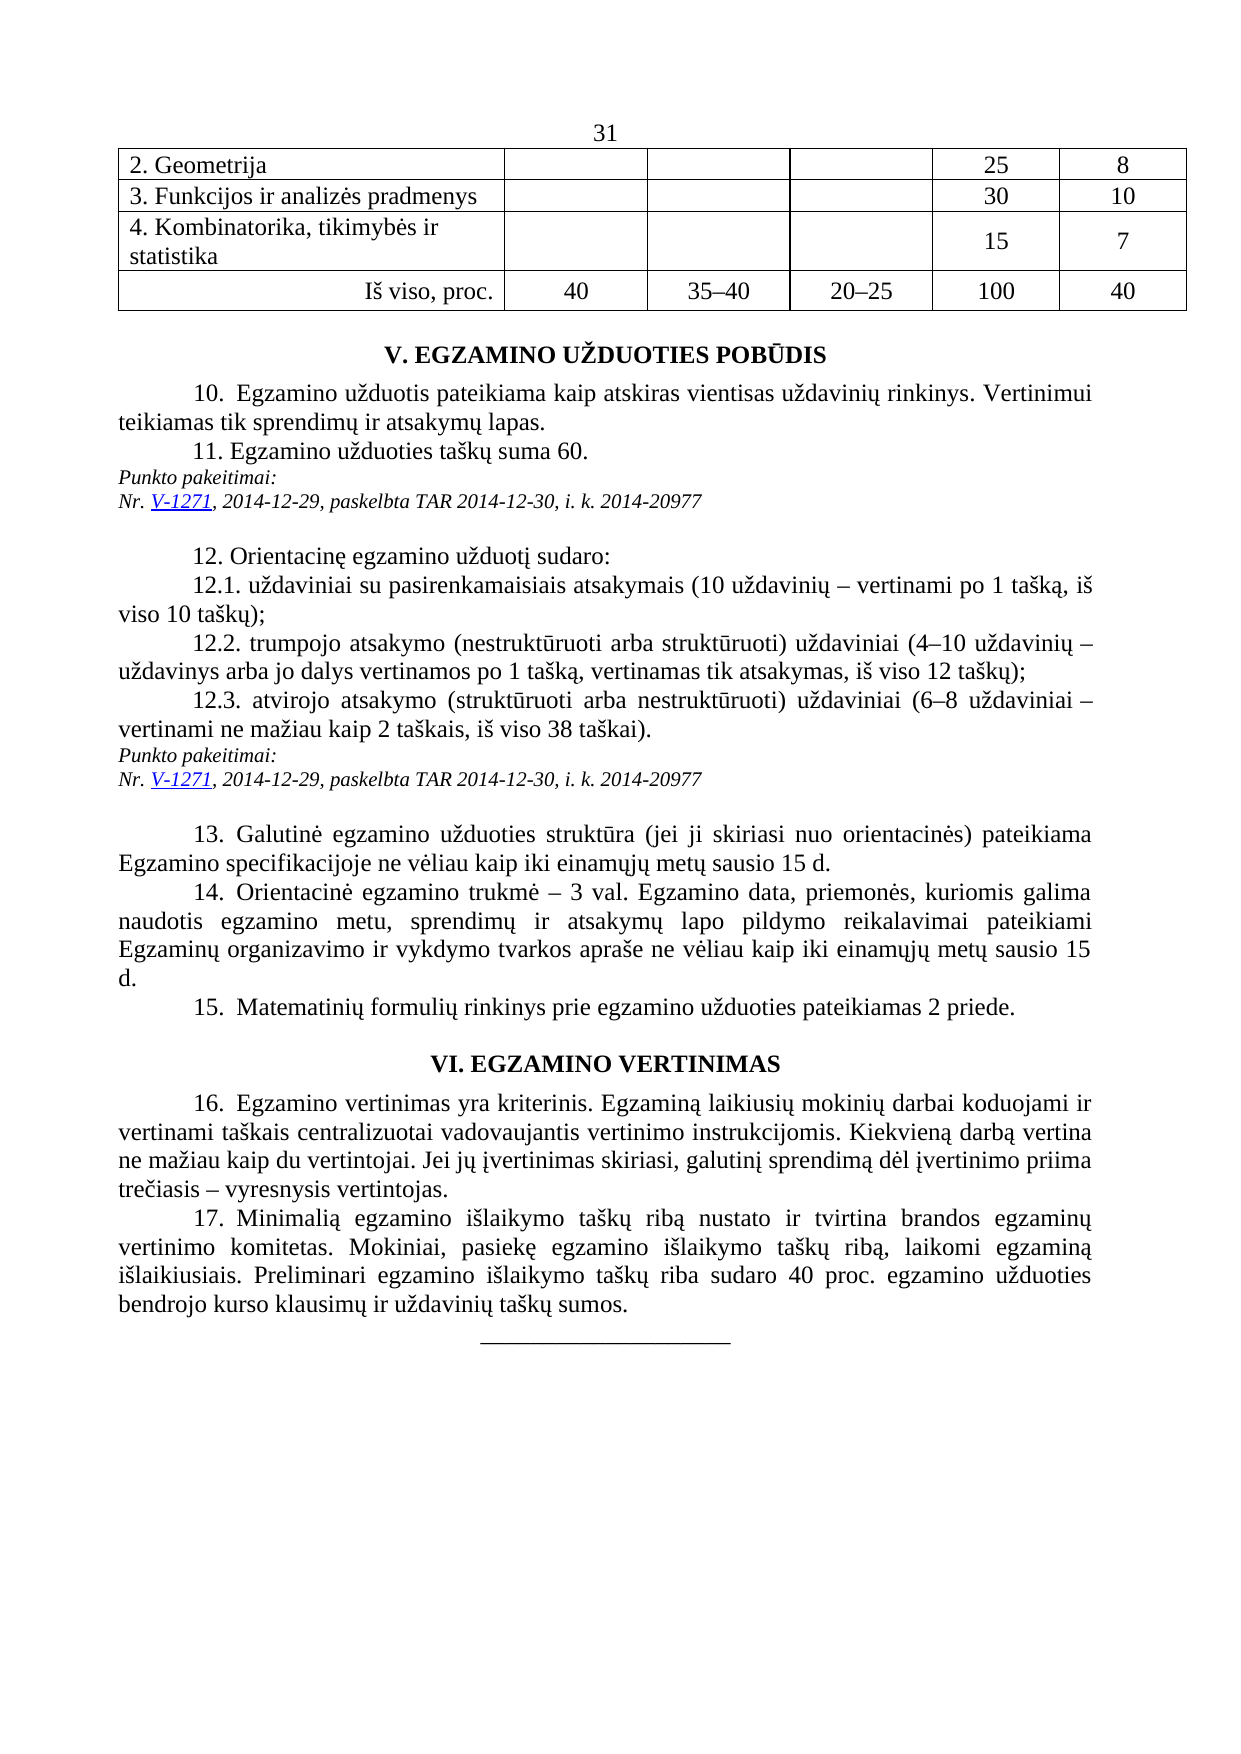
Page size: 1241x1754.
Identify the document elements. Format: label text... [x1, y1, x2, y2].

text 12.3. atvirojo atsakymo (struktūruoti arba nestruktūruoti) uždaviniai (6–8 uždaviniai – vertinami ne mažiau kaip 2 taškais, iš viso 38 taškai). [118, 685, 1093, 743]
table_cell 40 [1060, 271, 1186, 310]
table_cell [791, 212, 932, 269]
table_cell [505, 180, 647, 211]
text Punkto pakeitimai: [118, 743, 1093, 767]
table_cell 15 [933, 212, 1059, 269]
table_cell 7 [1060, 212, 1186, 269]
table_cell 20–25 [791, 271, 932, 310]
table_cell 8 [1060, 149, 1186, 179]
table_cell [648, 149, 789, 179]
text 12.2. trumpojo atsakymo (nestruktūruoti arba struktūruoti) uždaviniai (4–10 uždavinių – uždavinys arba jo dalys vertinamos po 1 tašką, vertinamas tik atsakymas, iš viso 12 taškų); [118, 628, 1093, 685]
text ____________________ [118, 1318, 1093, 1347]
table_cell 30 [933, 180, 1059, 211]
table_cell 40 [505, 271, 647, 310]
table_cell Iš viso, proc. [119, 271, 504, 310]
text 12. Orientacinę egzamino užduotį sudaro: [118, 541, 1093, 570]
table_cell 35–40 [648, 271, 789, 310]
table_cell 2. Geometrija [119, 149, 504, 179]
table_cell [791, 149, 932, 179]
text V. EGZAMINO UŽDUOTIES POBŪDIS [118, 340, 1093, 369]
table_cell [791, 180, 932, 211]
text 12.1. uždaviniai su pasirenkamaisiais atsakymais (10 uždavinių – vertinami po 1 tašką, iš viso 10 taškų); [118, 570, 1093, 628]
table_cell 10 [1060, 180, 1186, 211]
table_cell 4. Kombinatorika, tikimybės ir statistika [119, 212, 504, 269]
table_cell 3. Funkcijos ir analizės pradmenys [119, 180, 504, 211]
table_cell 25 [933, 149, 1059, 179]
text 15. Matematinių formulių rinkinys prie egzamino užduoties pateikiamas 2 priede. [118, 992, 1093, 1021]
text VI. EGZAMINO VERTINIMAS [118, 1049, 1093, 1078]
table_cell [648, 212, 789, 269]
text 13. Galutinė egzamino užduoties struktūra (jei ji skiriasi nuo orientacinės) pateikiama Egzamino specifikacijoje ne vėliau kaip iki einamųjų metų sausio 15 d. [118, 819, 1093, 877]
text 11. Egzamino užduoties taškų suma 60. [118, 436, 1093, 464]
table_cell [505, 212, 647, 269]
text 16. Egzamino vertinimas yra kriterinis. Egzaminą laikiusių mokinių darbai koduojami ir vertinami taškais centralizuotai vadovaujantis vertinimo instrukcijomis. Kiekvieną darbą vertina ne mažiau kaip du vertintojai. Jei jų įvertinimas skiriasi, galutinį sprendimą dėl įvertinimo priima trečiasis – vyresnysis vertintojas. [118, 1088, 1093, 1203]
table_cell [505, 149, 647, 179]
text Nr. V-1271, 2014-12-29, paskelbta TAR 2014-12-30, i. k. 2014-20977 [118, 489, 1093, 513]
text Punkto pakeitimai: [118, 464, 1093, 489]
text 17. Minimalią egzamino išlaikymo taškų ribą nustato ir tvirtina brandos egzaminų vertinimo komitetas. Mokiniai, pasiekę egzamino išlaikymo taškų ribą, laikomi egzaminą išlaikiusiais. Preliminari egzamino išlaikymo taškų riba sudaro 40 proc. egzamino užduoties bendrojo kurso klausimų ir uždavinių taškų sumos. [118, 1203, 1093, 1318]
table_cell 100 [933, 271, 1059, 310]
table_cell [648, 180, 789, 211]
text 14. Orientacinė egzamino trukmė – 3 val. Egzamino data, priemonės, kuriomis galima naudotis egzamino metu, sprendimų ir atsakymų lapo pildymo reikalavimai pateikiami Egzaminų organizavimo ir vykdymo tvarkos apraše ne vėliau kaip iki einamųjų metų sausio 15 d. [118, 877, 1093, 992]
text 10. Egzamino užduotis pateikiama kaip atskiras vientisas uždavinių rinkinys. Vertinimui teikiamas tik sprendimų ir atsakymų lapas. [118, 378, 1093, 436]
text Nr. V-1271, 2014-12-29, paskelbta TAR 2014-12-30, i. k. 2014-20977 [118, 767, 1093, 791]
